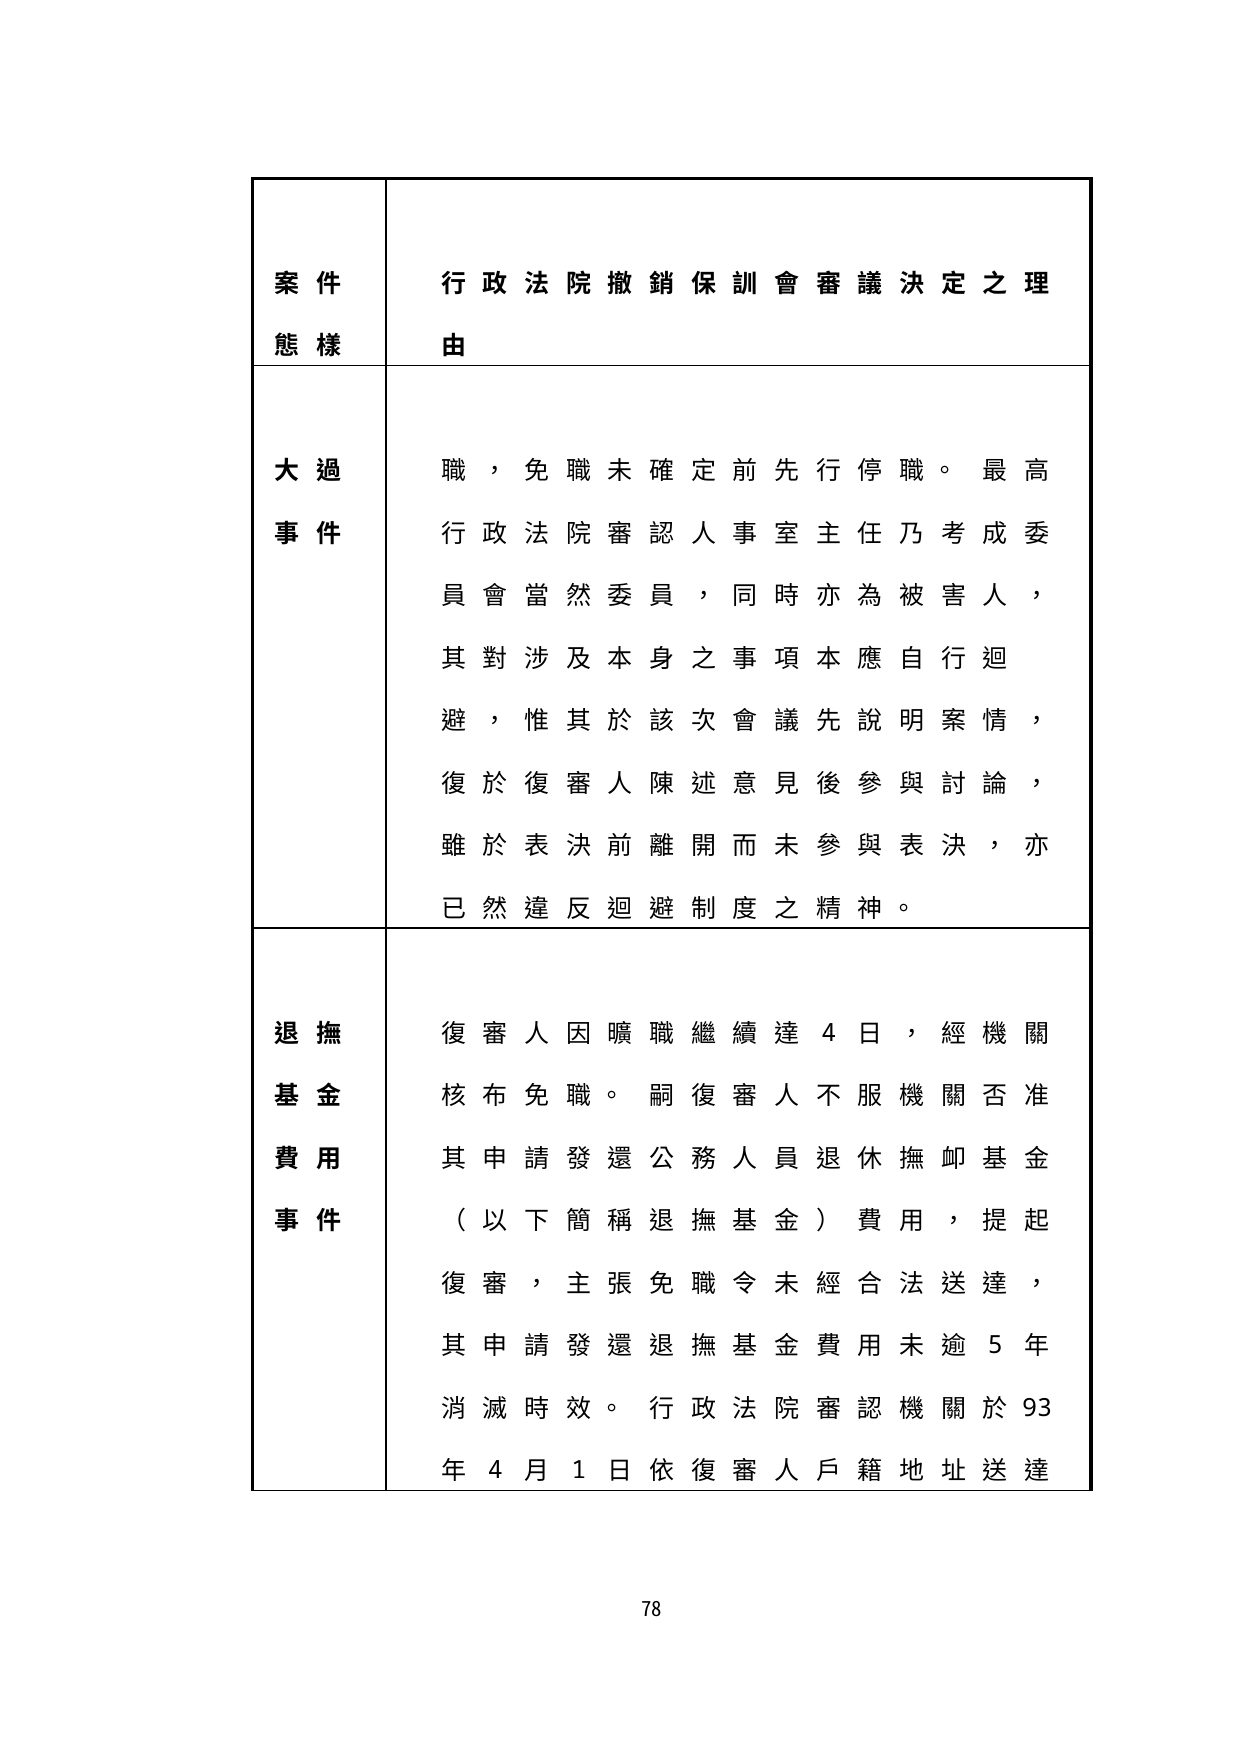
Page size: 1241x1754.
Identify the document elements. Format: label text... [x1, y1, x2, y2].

table_cell 職，免職未確定前先行停職。最高行政法院審認人事室主任乃考成委員會當然委員，同時亦為被害人，其對涉及本身之事項本應自行迴避，惟其於該次會議先說明案情，復於復審人陳述意見後參與討論，雖於表決前離開而未參與表決，亦已然違反迴避制度之精神。 [387, 366, 1089, 927]
table_cell 退撫基金費用事件 [254, 929, 385, 1490]
table_header 行政法院撤銷保訓會審議決定之理由 [387, 180, 1089, 365]
table_cell 復審人因曠職繼續達4日，經機關核布免職。嗣復審人不服機關否准其申請發還公務人員退休撫卹基金（以下簡稱退撫基金）費用，提起復審，主張免職令未經合法送達，其申請發還退撫基金費用未逾5年消滅時效。行政法院審認機關於93年4月1日依復審人戶籍地址送達 [387, 929, 1089, 1490]
table_cell 大過事件 [254, 366, 385, 927]
table_header 案件態樣 [254, 180, 385, 365]
